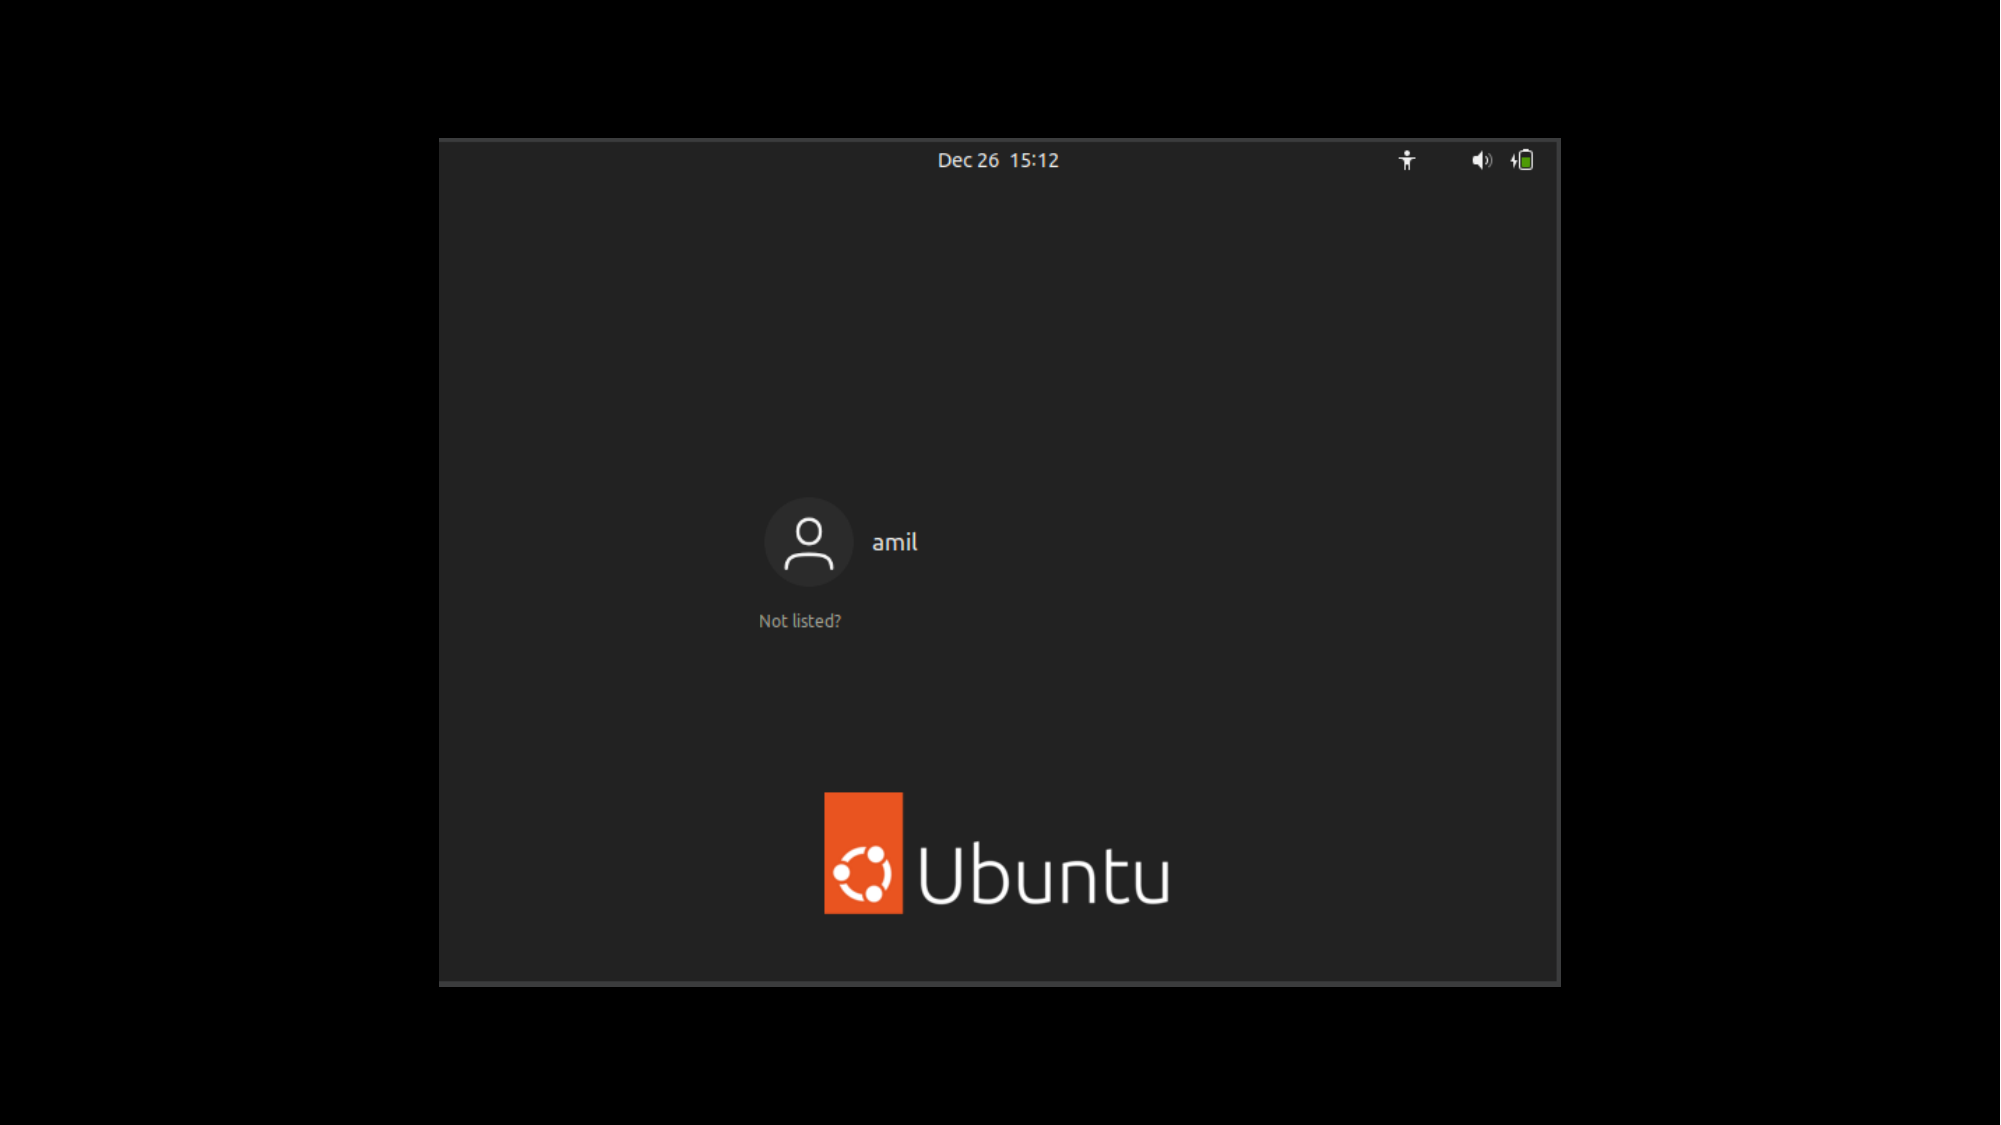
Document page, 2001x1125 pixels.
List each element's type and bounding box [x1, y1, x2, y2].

picture [439, 138, 1561, 987]
